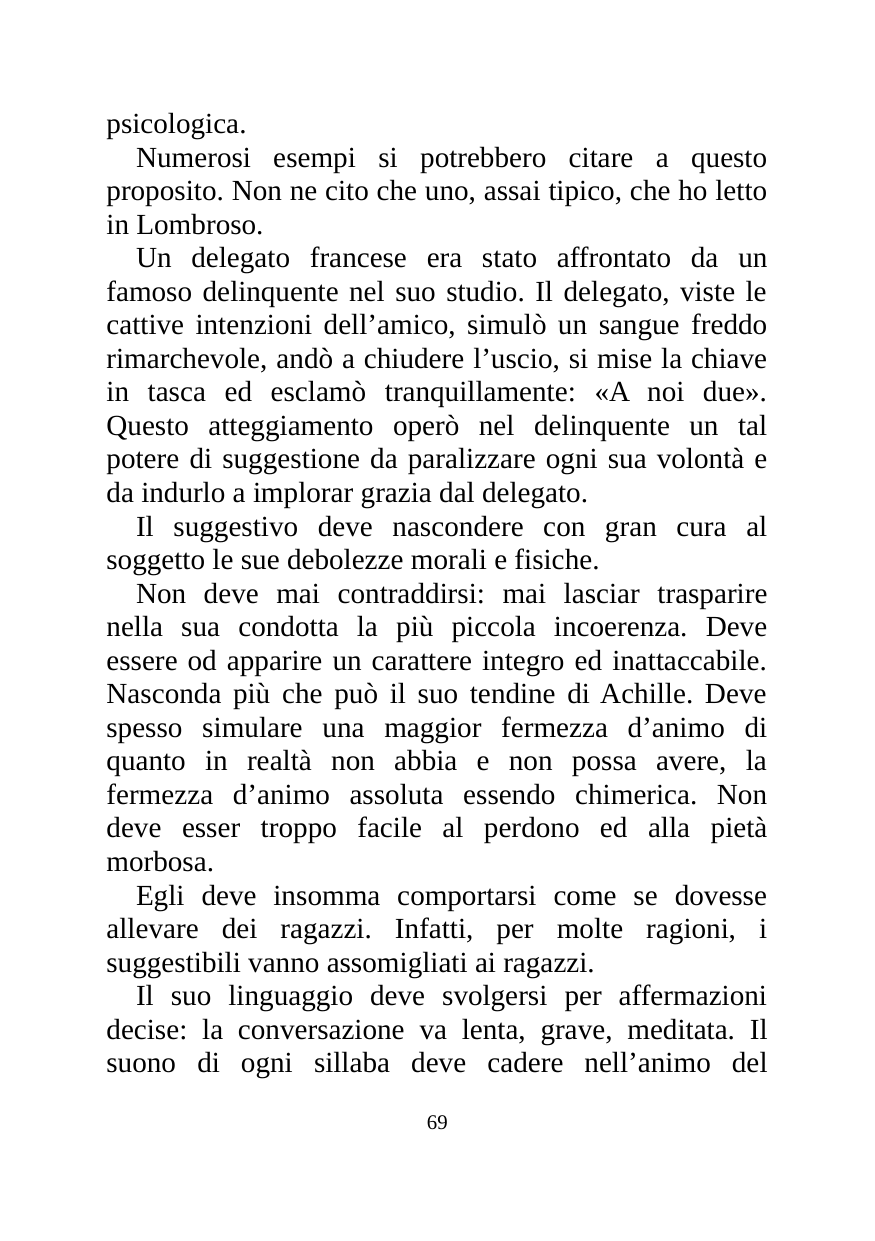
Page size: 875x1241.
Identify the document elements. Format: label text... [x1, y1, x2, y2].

text psicologica. [106, 106, 768, 140]
text Non deve mai contraddirsi: mai lasciar trasparire nella sua condotta la più piccola incoerenza. Deve essere od apparire un carattere integro ed inattaccabile. Nasconda più che può il suo tendine di Achille. Deve spesso simulare una maggior fermezza d’animo di quanto in realtà non abbia e non possa avere, la fermezza d’animo assoluta essendo chimerica. Non deve esser troppo facile al perdono ed alla pietà morbosa. [106, 576, 768, 878]
text Numerosi esempi si potrebbero citare a questo proposito. Non ne cito che uno, assai tipico, che ho letto in Lombroso. [106, 140, 768, 240]
text Un delegato francese era stato affrontato da un famoso delinquente nel suo studio. Il delegato, viste le cattive intenzioni dell’amico, simulò un sangue freddo rimarchevole, andò a chiudere l’uscio, si mise la chiave in tasca ed esclamò tranquillamente: «A noi due». Questo atteggiamento operò nel delinquente un tal potere di suggestione da paralizzare ogni sua volontà e da indurlo a implorar grazia dal delegato. [106, 240, 768, 509]
text Il suo linguaggio deve svolgersi per affermazioni decise: la conversazione va lenta, grave, meditata. Il suono di ogni sillaba deve cadere nell’animo del [106, 978, 768, 1079]
text Egli deve insomma comportarsi come se dovesse allevare dei ragazzi. Infatti, per molte ragioni, i suggestibili vanno assomigliati ai ragazzi. [106, 878, 768, 978]
text Il suggestivo deve nascondere con gran cura al soggetto le sue debolezze morali e fisiche. [106, 509, 768, 576]
